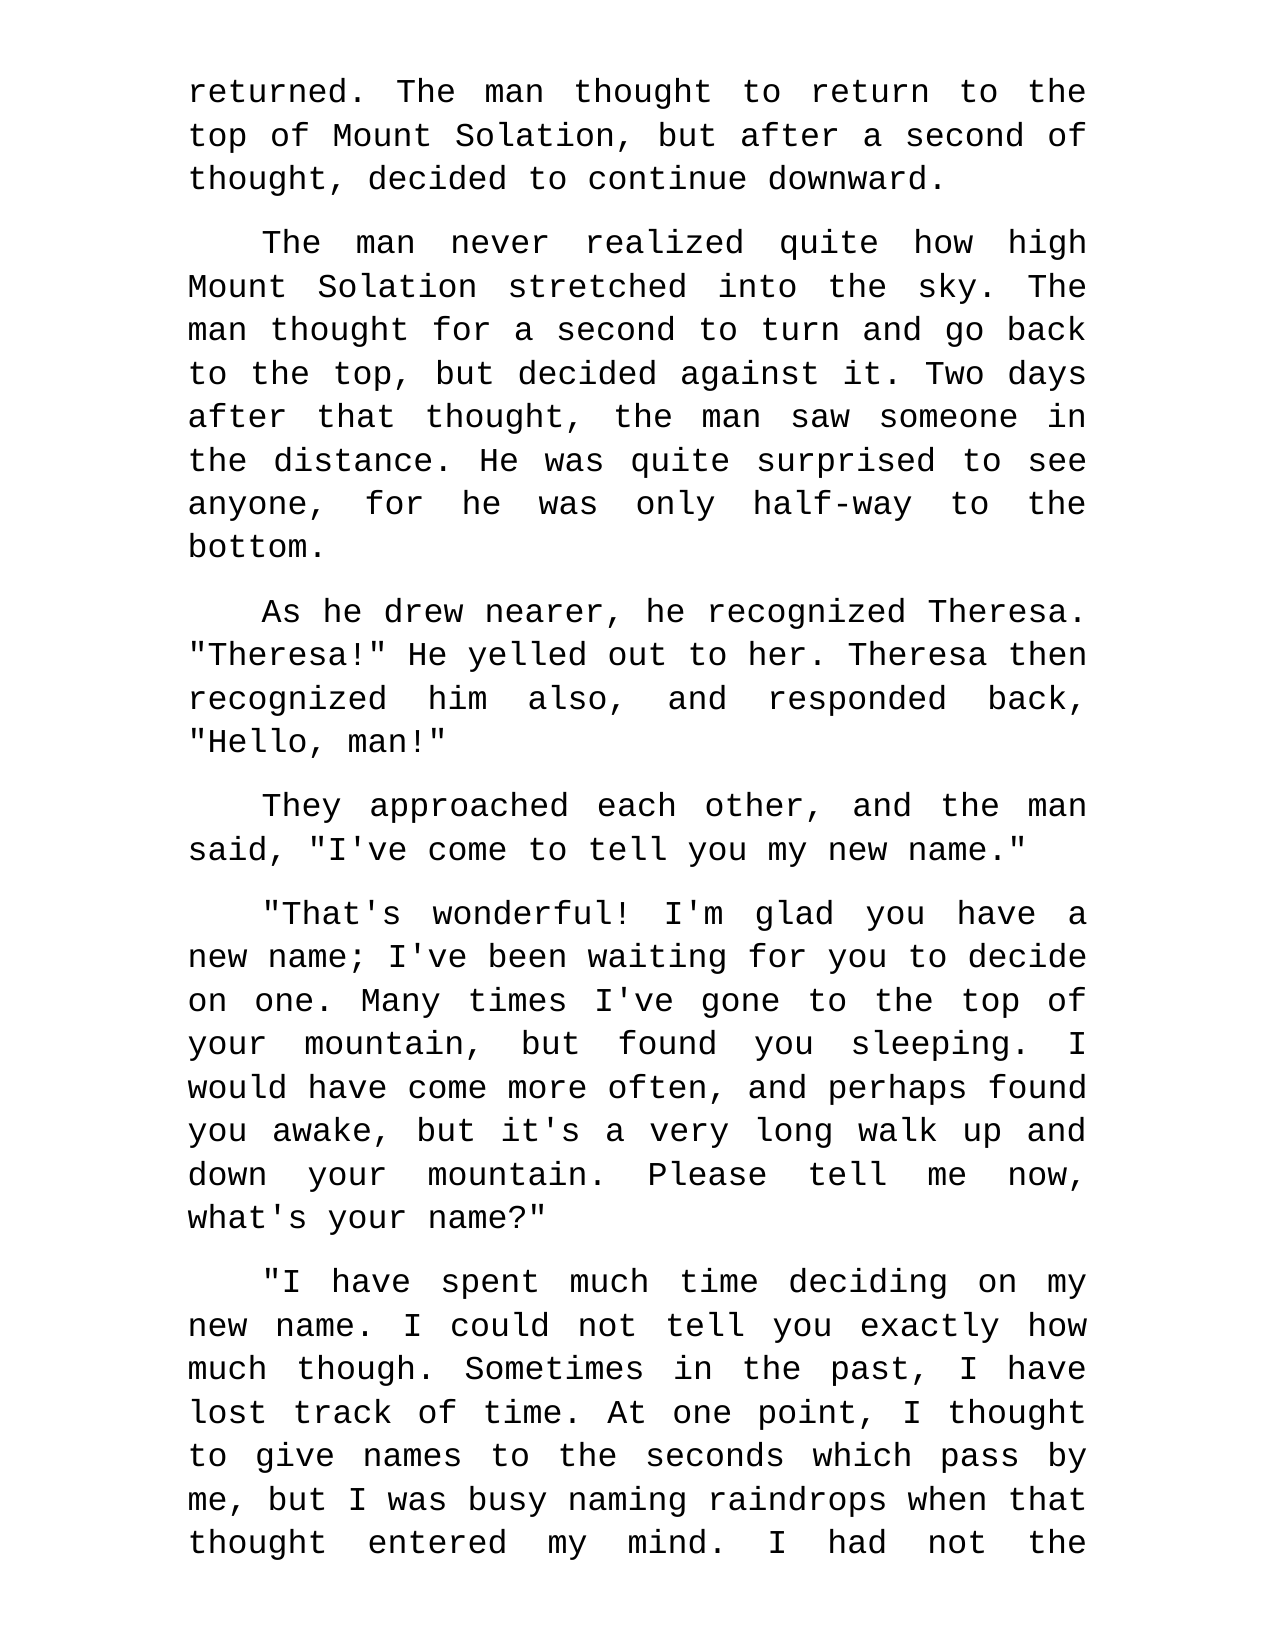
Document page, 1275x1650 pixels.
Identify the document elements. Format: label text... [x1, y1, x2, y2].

text The man never realized quite how high Mount Solation stretched into the sky. The man thought for a second to turn and go back to the top, but decided against it. Two days after that thought, the man saw someone in the distance. He was quite surprised to see anyone, for he was only half-way to the bottom. [187, 226, 1087, 568]
text returned. The man thought to return to the top of Mount Solation, but after a second of thought, decided to continue downward. [187, 75, 1087, 200]
text "I have spent much time deciding on my new name. I could not tell you exactly how much though. Sometimes in the past, I have lost track of time. At one point, I thought to give names to the seconds which pass by me, but I was busy naming raindrops when that thought entered my mind. I had not the [187, 1265, 1087, 1563]
text "That's wonderful! I'm glad you have a new name; I've been waiting for you to decide on one. Many times I've gone to the top of your mountain, but found you sleeping. I would have come more often, and perhaps found you awake, but it's a very long walk up and down your mountain. Please tell me now, what's your name?" [187, 897, 1087, 1239]
text As he drew nearer, he recognized Theresa. "Theresa!" He yelled out to her. Theresa then recognized him also, and responded back, "Hello, man!" [187, 594, 1087, 763]
text They approached each other, and the man said, "I've come to tell you my new name." [187, 789, 1087, 870]
